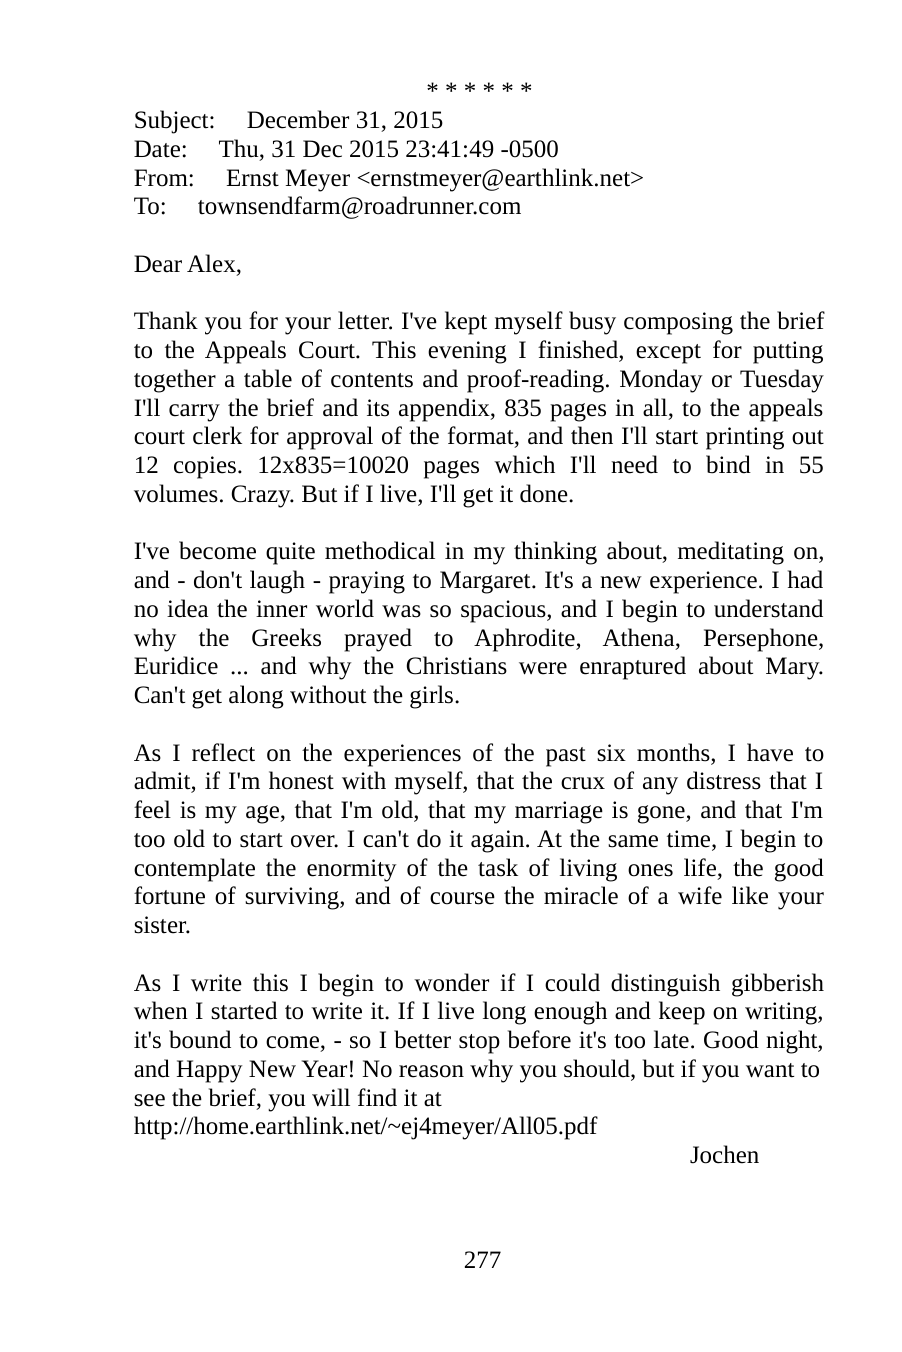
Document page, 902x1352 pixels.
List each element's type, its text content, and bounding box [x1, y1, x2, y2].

text Subject: December 31, 2015 [133, 105, 825, 134]
text Jochen [133, 1140, 825, 1169]
text I've become quite methodical in my thinking about, meditating on, and - don't laugh - praying to Margaret. It's a new experience. I had no idea the inner world was so spacious, and I begin to understand why the Greeks prayed to Aphrodite, Athena, Persephone, Euridice ... and why the Christians were enraptured about Mary. Can't get along without the girls. [133, 536, 825, 709]
text * * * * * * [133, 76, 825, 105]
text Dear Alex, [133, 249, 825, 278]
text To: townsendfarm@roadrunner.com [133, 191, 825, 220]
text As I write this I begin to wonder if I could distinguish gibberish when I started to write it. If I live long enough and keep on writing, it's bound to come, - so I better stop before it's too late. Good night, and Happy New Year! No reason why you should, but if you want to [133, 968, 825, 1083]
text see the brief, you will find it at http://home.earthlink.net/~ej4meyer/All05.pdf [133, 1083, 825, 1140]
text Date: Thu, 31 Dec 2015 23:41:49 -0500 [133, 134, 825, 163]
text As I reflect on the experiences of the past six months, I have to admit, if I'm honest with myself, that the crux of any distress that I feel is my age, that I'm old, that my marriage is gone, and that I'm too old to start over. I can't do it again. At the same time, I begin to contemplate the enormity of the task of living ones life, the good fortune of surviving, and of course the miracle of a wife like your sister. [133, 738, 825, 939]
text Thank you for your letter. I've kept myself busy composing the brief to the Appeals Court. This evening I finished, except for putting together a table of contents and proof-reading. Monday or Tuesday I'll carry the brief and its appendix, 835 pages in all, to the appeals court clerk for approval of the format, and then I'll start printing out 12 copies. 12x835=10020 pages which I'll need to bind in 55 volumes. Crazy. But if I live, I'll get it done. [133, 306, 825, 508]
text From: Ernst Meyer <ernstmeyer@earthlink.net> [133, 163, 825, 191]
